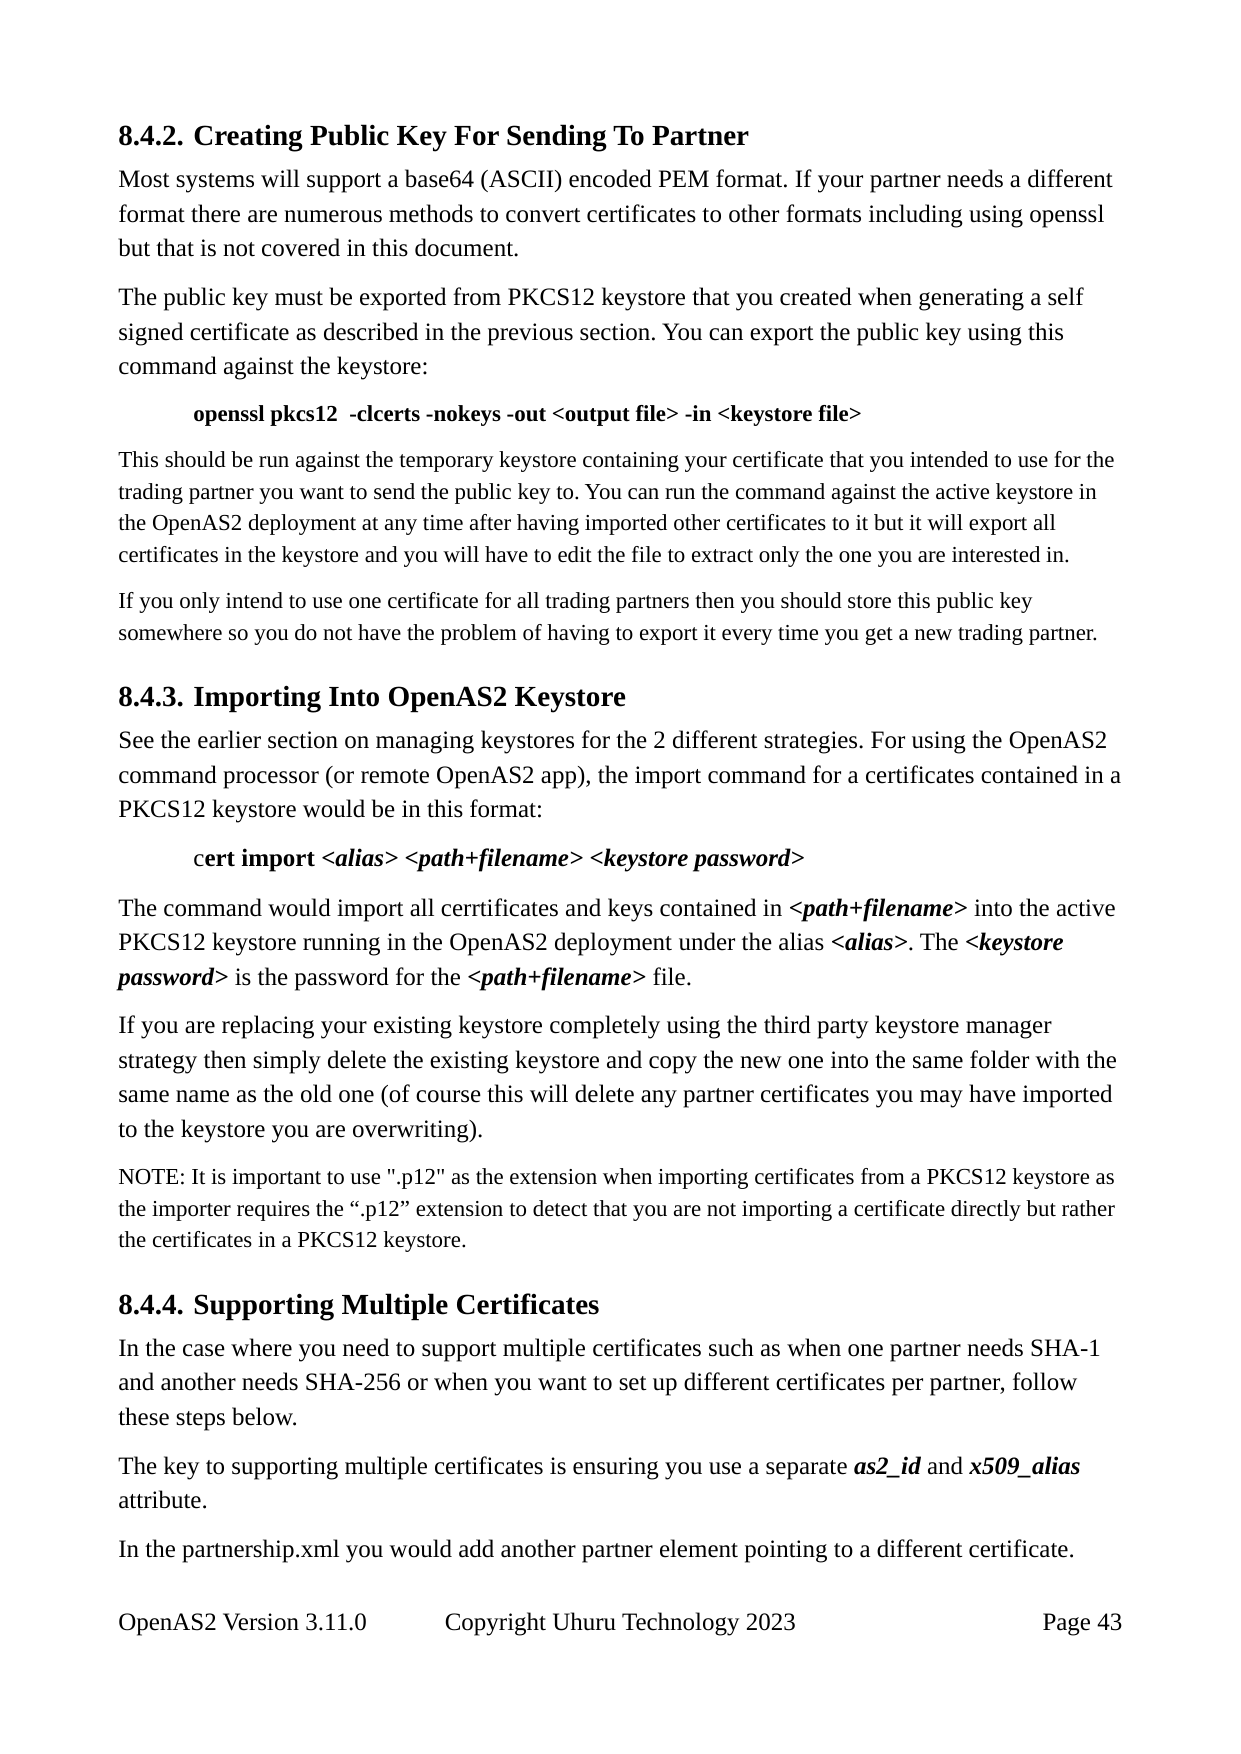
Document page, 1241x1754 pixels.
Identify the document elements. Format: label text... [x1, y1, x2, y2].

text The public key must be exported from PKCS12 keystore that you created when generating a self signed certificate as described in the previous section. You can export the public key using this command against the keystore: [118, 282, 1122, 380]
subtitle Importing Into OpenAS2 Keystore [118, 679, 1122, 713]
text cert import <alias> <path+filename> <keystore password> [193, 843, 1122, 872]
text If you only intend to use one certificate for all trading partners then you should store this public key somewhere so you do not have the problem of having to export it every time you get a new trading partner. [118, 587, 1122, 645]
subtitle Creating Public Key For Sending To Partner [118, 118, 1122, 152]
text The key to supporting multiple certificates is ensuring you use a separate as2_id and x509_alias attribute. [118, 1451, 1122, 1514]
text openssl pkcs12 -clcerts -nokeys -out <output file> -in <keystore file> [193, 400, 1122, 427]
text The command would import all cerrtificates and keys contained in <path+filename> into the active PKCS12 keystore running in the OpenAS2 deployment under the alias <alias>. The <keystore password> is the password for the <path+filename> file. [118, 893, 1122, 990]
text In the case where you need to support multiple certificates such as when one partner needs SHA-1 and another needs SHA-256 or when you want to set up different certificates per partner, follow these steps below. [118, 1333, 1122, 1431]
text If you are replacing your existing keystore completely using the third party keystore manager strategy then simply delete the existing keystore and copy the new one into the same folder with the same name as the old one (of course this will delete any partner certificates you may have imported to the keystore you are overwriting). [118, 1011, 1122, 1143]
text See the earlier section on managing keystores for the 2 different strategies. For using the OpenAS2 command processor (or remote OpenAS2 app), the import command for a certificates contained in a PKCS12 keystore would be in this format: [118, 726, 1122, 823]
subtitle Supporting Multiple Certificates [118, 1287, 1122, 1321]
text NOTE: It is important to use ".p12" as the extension when importing certificates from a PKCS12 keystore as the importer requires the “.p12” extension to detect that you are not importing a certificate directly but rather the certificates in a PKCS12 keystore. [118, 1163, 1122, 1253]
text In the partnership.xml you would add another partner element pointing to a different certificate. [118, 1534, 1122, 1563]
text This should be run against the temporary keystore containing your certificate that you intended to use for the trading partner you want to send the public key to. You can run the command against the active keystore in the OpenAS2 deployment at any time after having imported other certificates to it but it will export all certificates in the keystore and you will have to edit the file to extract only the one you are interested in. [118, 446, 1122, 567]
text Most systems will support a base64 (ASCII) encoded PEM format. If your partner needs a different format there are numerous methods to convert certificates to other formats including using openssl but that is not covered in this document. [118, 164, 1122, 262]
